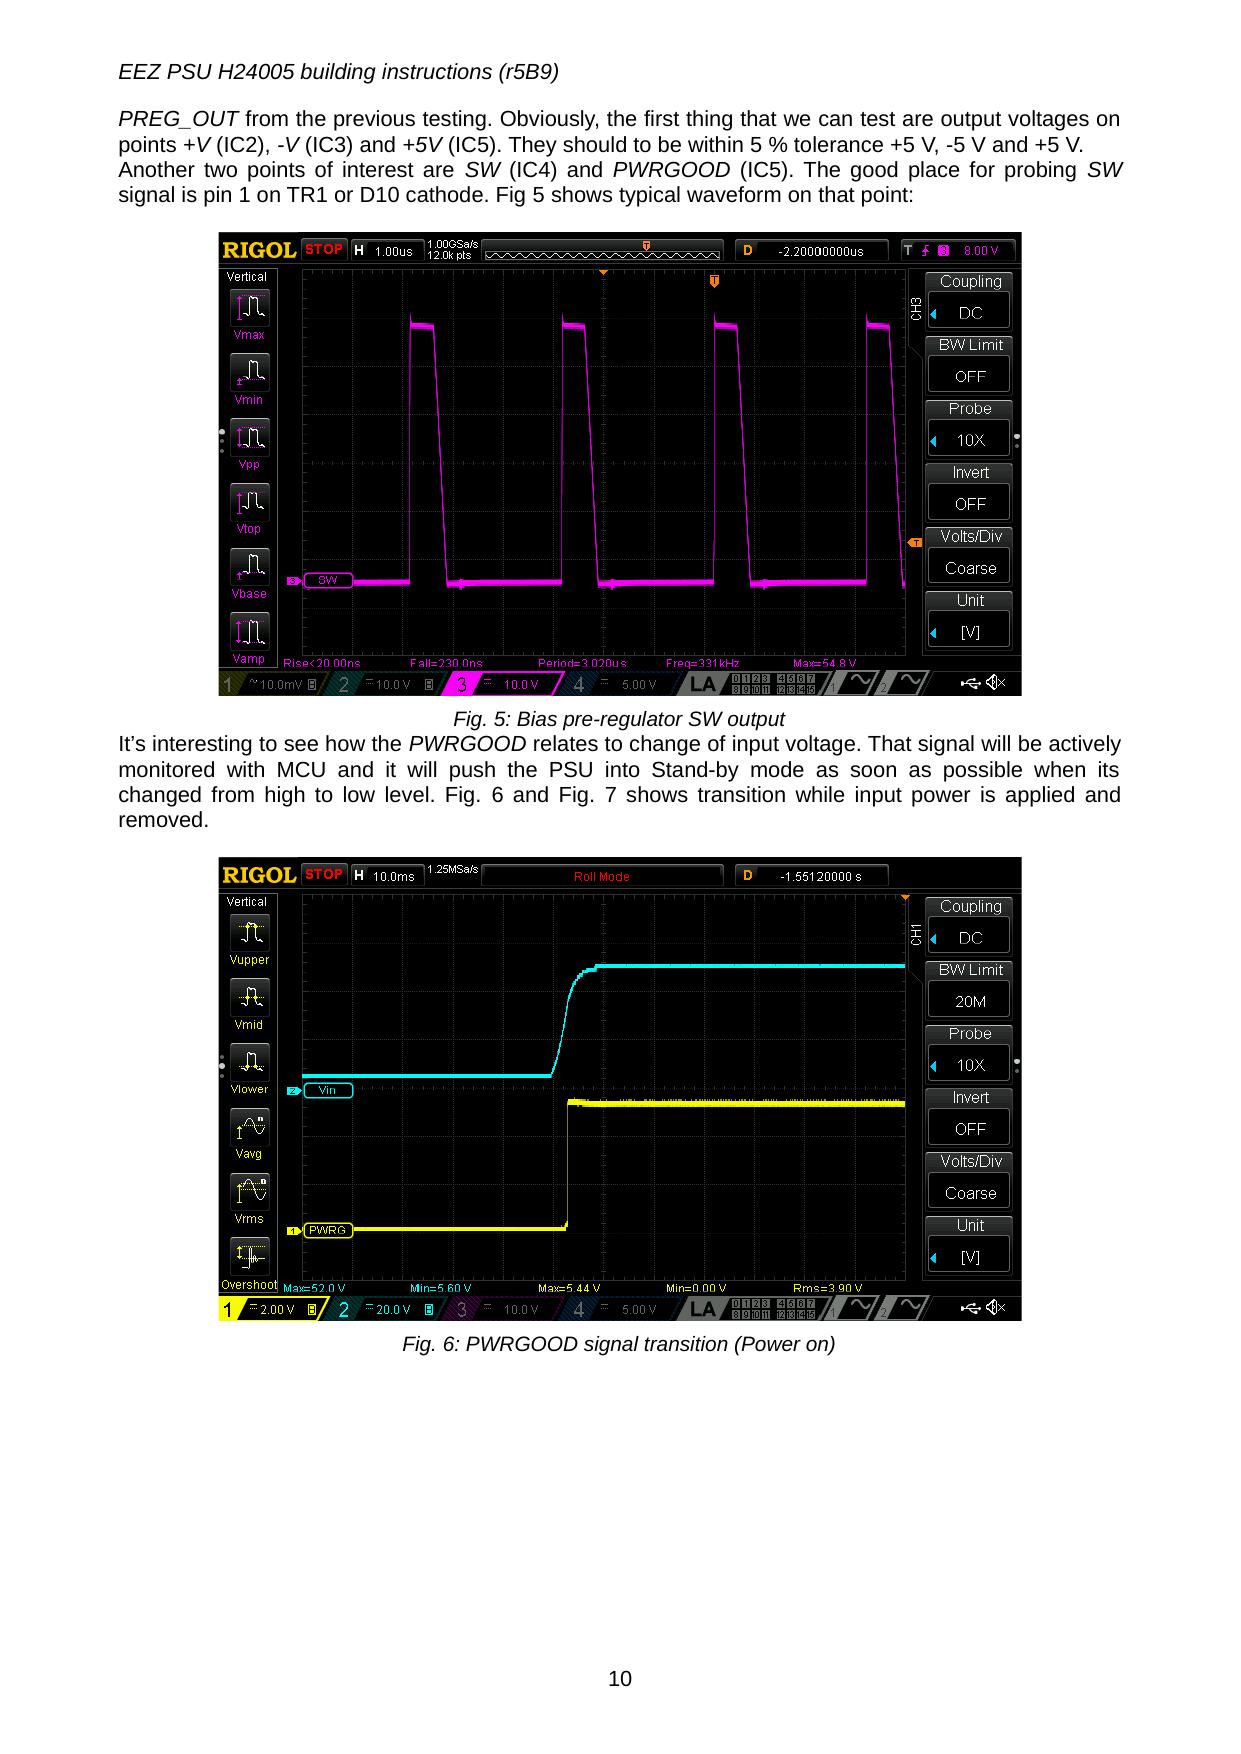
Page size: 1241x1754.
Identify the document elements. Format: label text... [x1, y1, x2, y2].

text Fig. 6: PWRGOOD signal transition (Power on) [218, 1321, 1022, 1356]
text It’s interesting to see how the PWRGOOD relates to change of input voltage. That signal will be actively monitored with MCU and it will push the PSU into Stand-by mode as soon as possible when its changed from high to low level. Fig. 6 and Fig. 7 shows transition while input power is applied and removed. [118, 696, 1122, 832]
picture [218, 857, 1022, 1321]
text Another two points of interest are SW (IC4) and PWRGOOD (IC5). The good place for probing SW signal is pin 1 on TR1 or D10 cathode. Fig 5 shows typical waveform on that point: [118, 157, 1122, 207]
picture [218, 232, 1022, 696]
text PREG_OUT from the previous testing. Obviously, the first thing that we can test are output voltages on points +V (IC2), -V (IC3) and +5V (IC5). They should to be within 5 % tolerance +5 V, -5 V and +5 V. [118, 106, 1122, 157]
text Fig. 5: Bias pre-regulator SW output [218, 696, 1022, 731]
